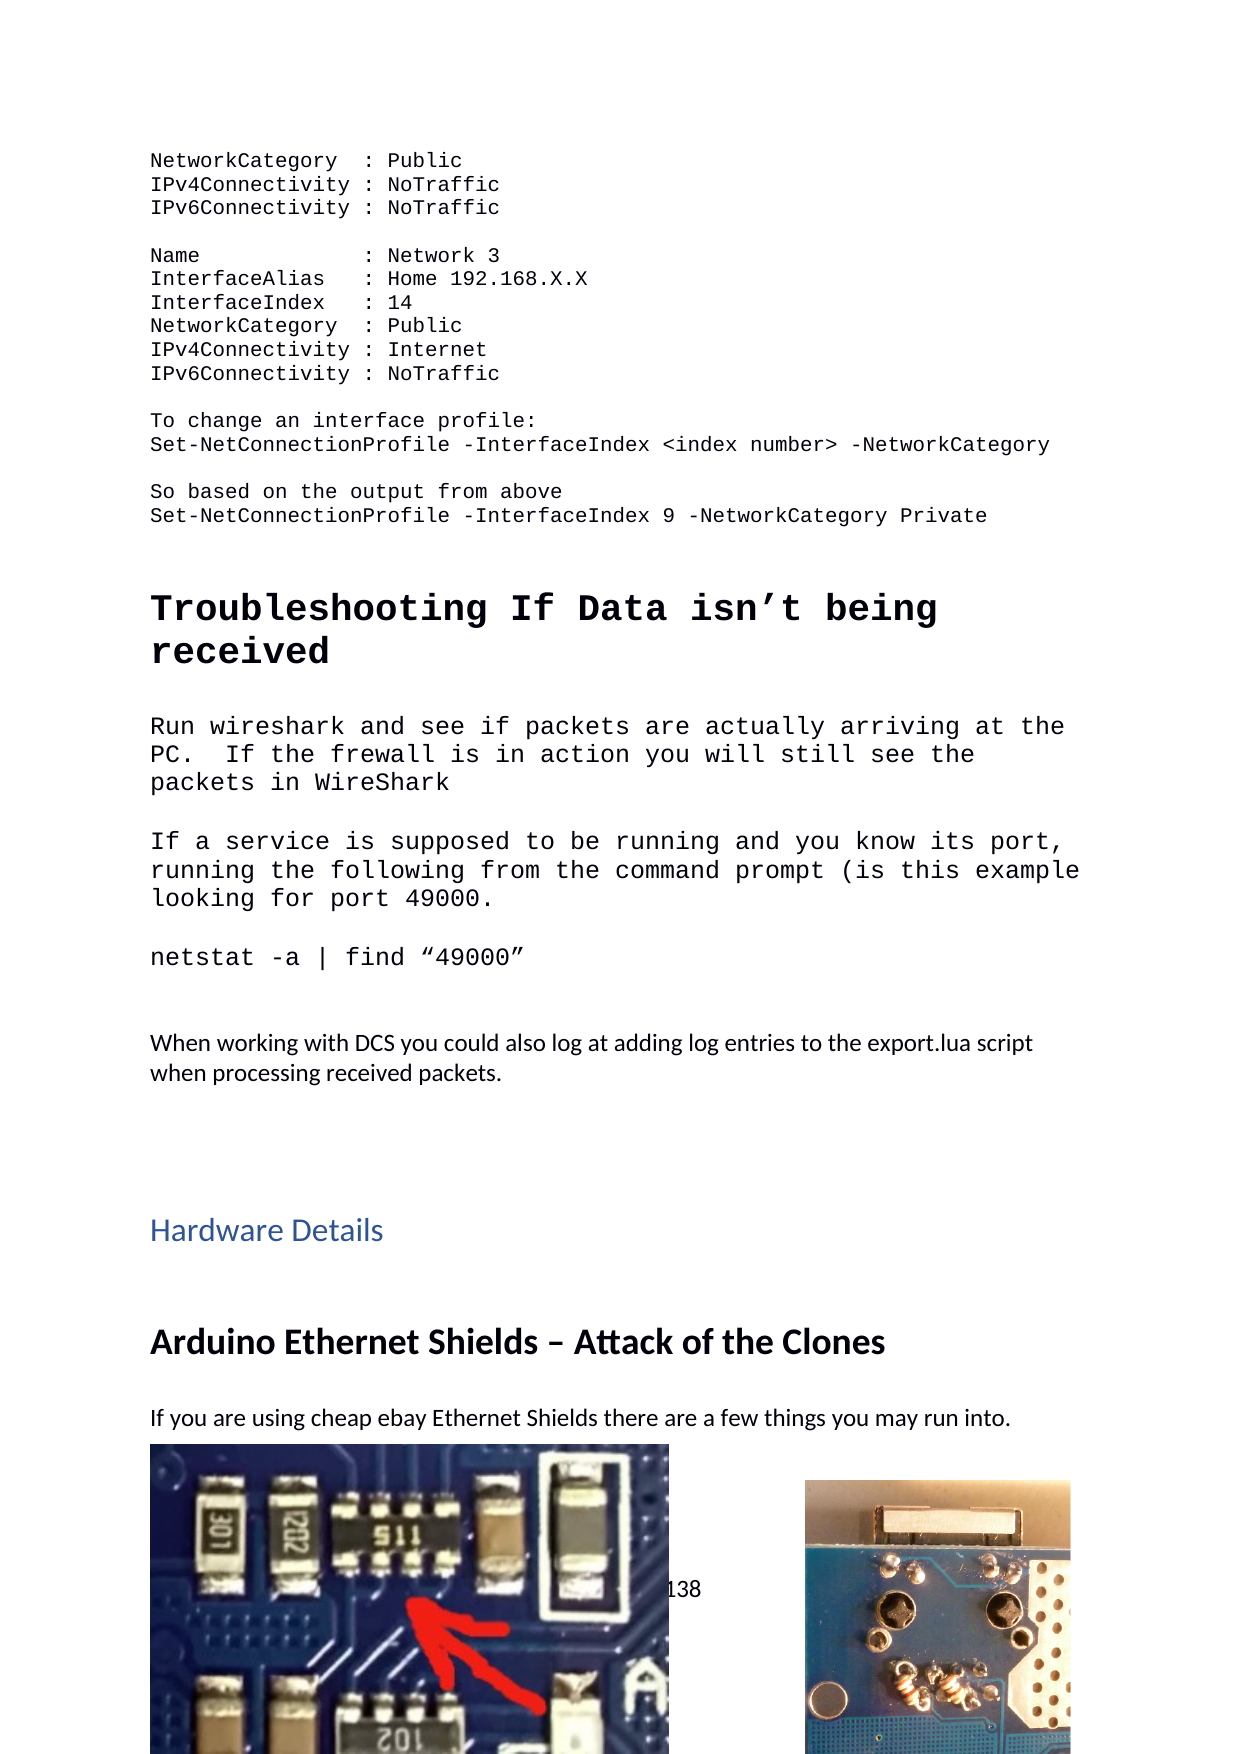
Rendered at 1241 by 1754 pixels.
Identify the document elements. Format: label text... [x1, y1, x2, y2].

text If a service is supposed to be running and you know its port, running the following from the command prompt (is this example looking for port 49000. [150, 829, 1090, 914]
text So based on the output from above [150, 481, 1090, 505]
text IPv6Connectivity : NoTraffic [150, 363, 1090, 386]
text Name : Network 3 [150, 244, 1090, 268]
text netstat -a | find “49000” [150, 944, 1090, 973]
text IPv6Connectivity : NoTraffic [150, 197, 1090, 221]
text If you are using cheap ebay Ethernet Shields there are a few things you may run into. [150, 1403, 1090, 1433]
text When working with DCS you could also log at adding log entries to the export.lua script when processing received packets. [150, 1027, 1090, 1088]
text To change an interface profile: [150, 410, 1090, 434]
text IPv4Connectivity : Internet [150, 339, 1090, 363]
subtitle Hardware Details [150, 1209, 1090, 1250]
text IPv4Connectivity : NoTraffic [150, 174, 1090, 197]
text Run wireshark and see if packets are actually arriving at the PC. If the frewall is in action you will still see the packets in WireShark [150, 713, 1090, 798]
text NetworkCategory : Public [150, 150, 1090, 174]
text InterfaceAlias : Home 192.168.X.X [150, 268, 1090, 292]
text Set-NetConnectionProfile -InterfaceIndex <index number> -NetworkCategory [150, 434, 1090, 457]
text NetworkCategory : Public [150, 316, 1090, 339]
subtitle Troubleshooting If Data isn’t being received [150, 589, 1090, 674]
text InterfaceIndex : 14 [150, 292, 1090, 316]
text Set-NetConnectionProfile -InterfaceIndex 9 -NetworkCategory Private [150, 505, 1090, 528]
picture [150, 1444, 669, 1754]
subtitle Arduino Ethernet Shields – Attack of the Clones [150, 1318, 1090, 1364]
